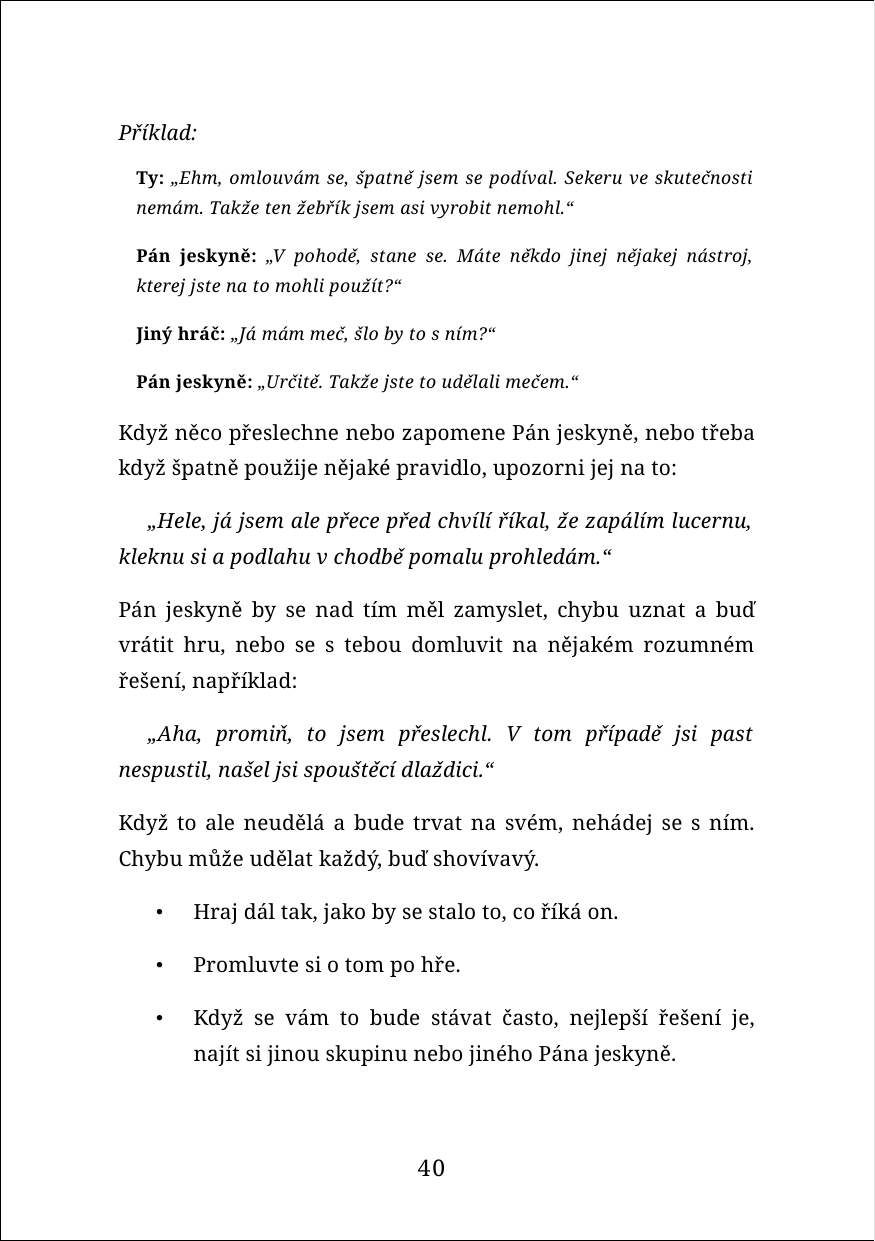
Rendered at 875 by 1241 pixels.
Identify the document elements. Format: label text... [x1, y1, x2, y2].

text „Hele, já jsem ale přece před chvílí říkal, že zapálím lucernu, kleknu si a podlahu v chodbě pomalu prohledám.“ [118, 506, 756, 570]
text Když to ale neudělá a bude trvat na svém, nehádej se s ním. Chybu může udělat každý, buď shovívavý. [118, 808, 756, 872]
list Hraj dál tak, jako by se stalo to, co říká on. [156, 897, 756, 925]
text Pán jeskyně: „V pohodě, stane se. Máte někdo jinej nějakej nástroj, kterej jste na to mohli použít?“ [136, 244, 756, 298]
text Příklad: [118, 118, 756, 147]
text Jiný hráč: „Já mám meč, šlo by to s ním?“ [136, 322, 756, 346]
list Když se vám to bude stávat často, nejlepší řešení je, najít si jinou skupinu nebo jiného Pána jeskyně. [156, 1003, 756, 1067]
text Ty: „Ehm, omlouvám se, špatně jsem se podíval. Sekeru ve skutečnosti nemám. Takže ten žebřík jsem asi vyrobit nemohl.“ [136, 166, 756, 220]
text „Aha, promiň, to jsem přeslechl. V tom případě jsi past nespustil, našel jsi spouštěcí dlaždici.“ [118, 719, 756, 783]
text Pán jeskyně by se nad tím měl zamyslet, chybu uznat a buď vrátit hru, nebo se s tebou domluvit na nějakém rozumném řešení, například: [118, 595, 756, 694]
list Promluvte si o tom po hře. [156, 950, 756, 978]
text Když něco přeslechne nebo zapomene Pán jeskyně, nebo třeba když špatně použije nějaké pravidlo, upozorni jej na to: [118, 418, 756, 482]
text Pán jeskyně: „Určitě. Takže jste to udělali mečem.“ [136, 370, 756, 394]
